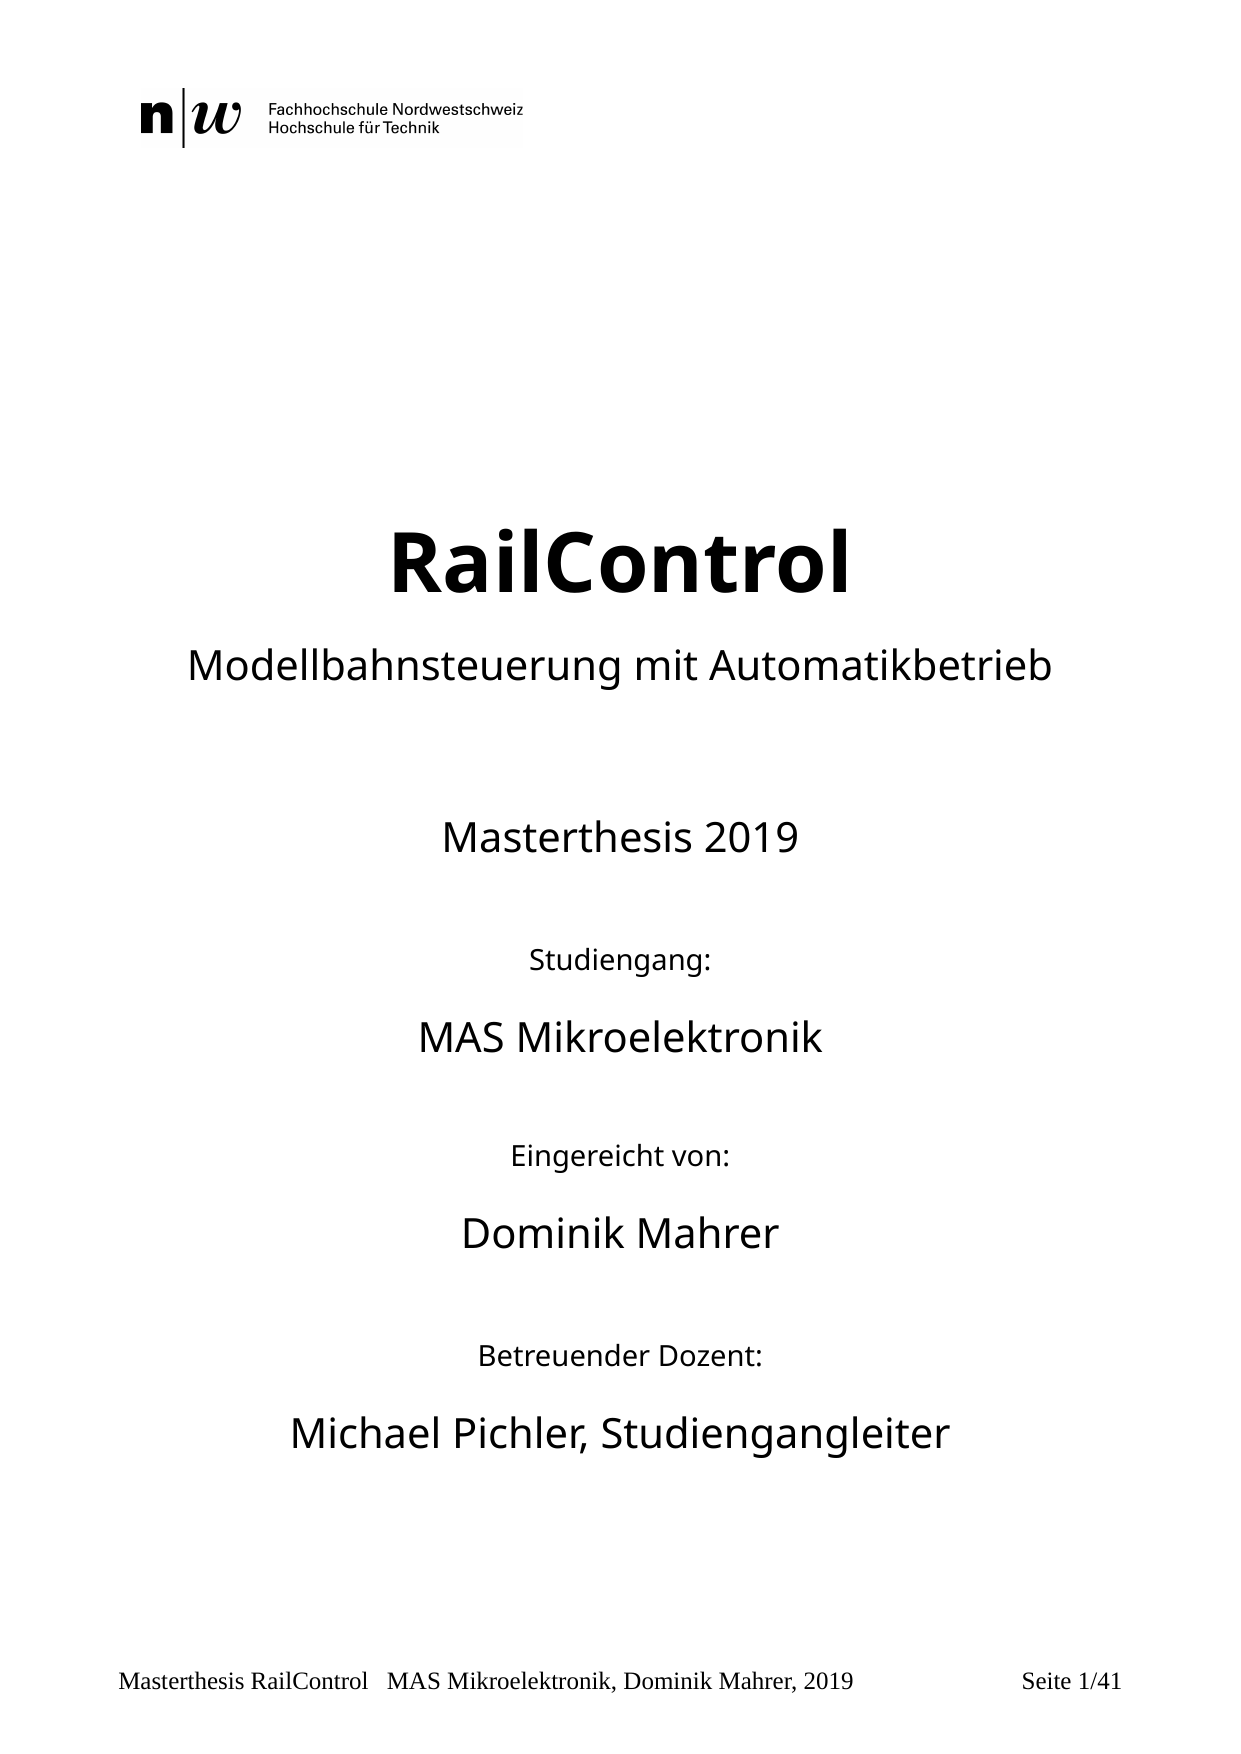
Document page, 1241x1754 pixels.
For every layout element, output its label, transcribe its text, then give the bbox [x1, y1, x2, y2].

subtitle Dominik Mahrer [118, 1203, 1122, 1260]
subtitle Masterthesis 2019 [118, 807, 1122, 864]
text Betreuender Dozent: [118, 1335, 1122, 1375]
text Studiengang: [118, 939, 1122, 979]
subtitle Modellbahnsteuerung mit Automatikbetrieb [118, 636, 1122, 692]
text Eingereicht von: [118, 1135, 1122, 1175]
subtitle Michael Pichler, Studiengangleiter [118, 1403, 1122, 1460]
picture [141, 88, 523, 148]
subtitle MAS Mikroelektronik [118, 1007, 1122, 1064]
title RailControl [118, 503, 1122, 617]
